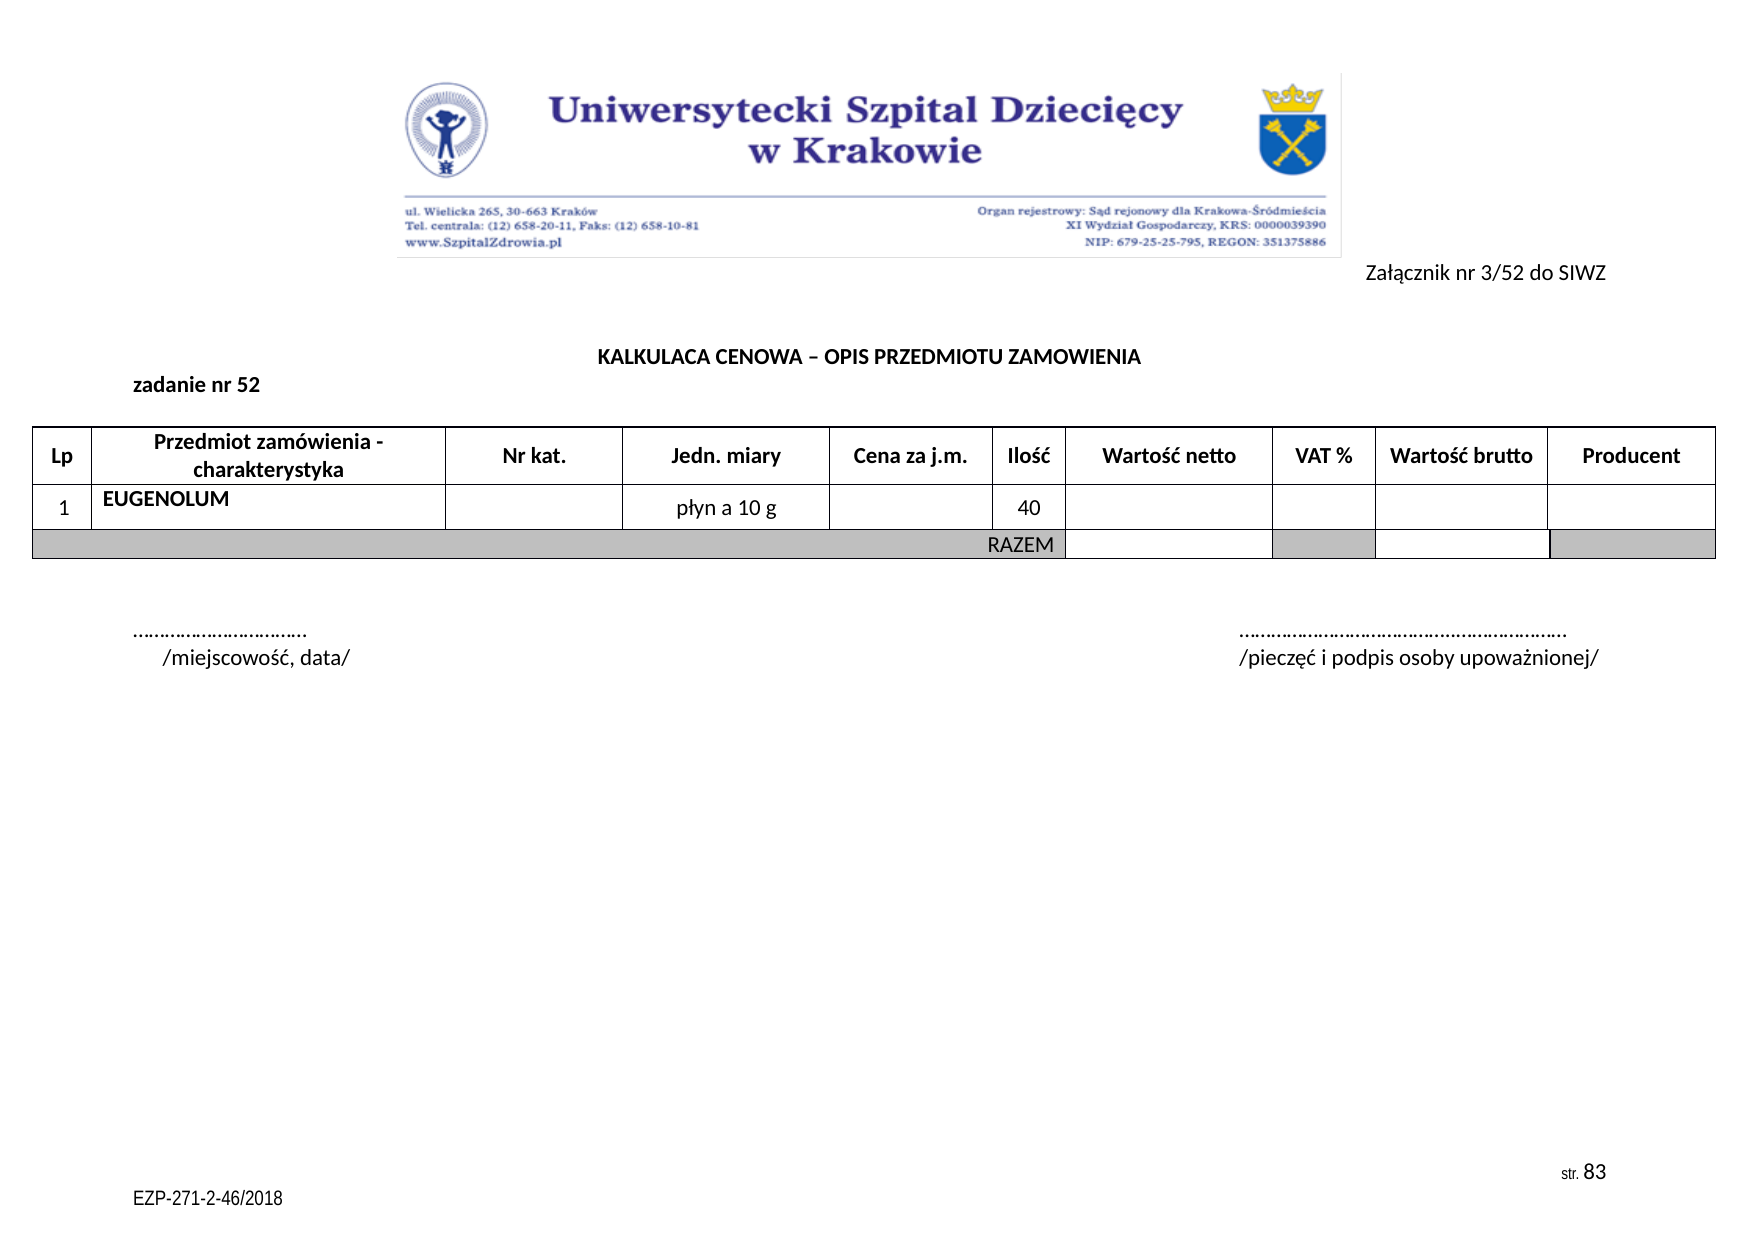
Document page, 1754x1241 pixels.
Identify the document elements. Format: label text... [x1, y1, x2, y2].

table_cell RAZEM [33, 530, 1065, 558]
table_cell [1273, 530, 1375, 558]
table_cell EUGENOLUM [92, 485, 445, 529]
table_header Nr kat. [446, 428, 622, 483]
table_header Wartość brutto [1376, 428, 1547, 483]
table_header VAT % [1273, 428, 1375, 483]
table_cell [1273, 485, 1375, 529]
table_cell [1066, 530, 1272, 558]
table_cell 40 [993, 485, 1065, 529]
table_cell [830, 485, 992, 529]
table_cell [1548, 485, 1715, 529]
table_cell [1376, 485, 1547, 529]
text /miejscowość, data/ /pieczęć i podpis osoby upoważnionej/ [133, 643, 1606, 671]
table_header Ilość [993, 428, 1065, 483]
table_header Przedmiot zamówienia - charakterystyka [92, 428, 445, 483]
table_header Lp [33, 428, 91, 483]
table_header Jedn. miary [623, 428, 829, 483]
table_cell [1551, 530, 1715, 558]
table_cell płyn a 10 g [623, 485, 829, 529]
table_header Producent [1548, 428, 1715, 483]
text …………………………… …………………………………..………………… [133, 615, 1606, 643]
table_cell [446, 485, 622, 529]
list zadanie nr 52 [133, 370, 1606, 398]
table_cell [1066, 485, 1272, 529]
table_cell 1 [33, 485, 91, 529]
table_header Wartość netto [1066, 428, 1272, 483]
table_header Cena za j.m. [830, 428, 992, 483]
table_cell [1376, 530, 1549, 558]
text Załącznik nr 3/52 do SIWZ [133, 258, 1606, 286]
text KALKULACA CENOWA – OPIS PRZEDMIOTU ZAMOWIENIA [133, 342, 1606, 370]
